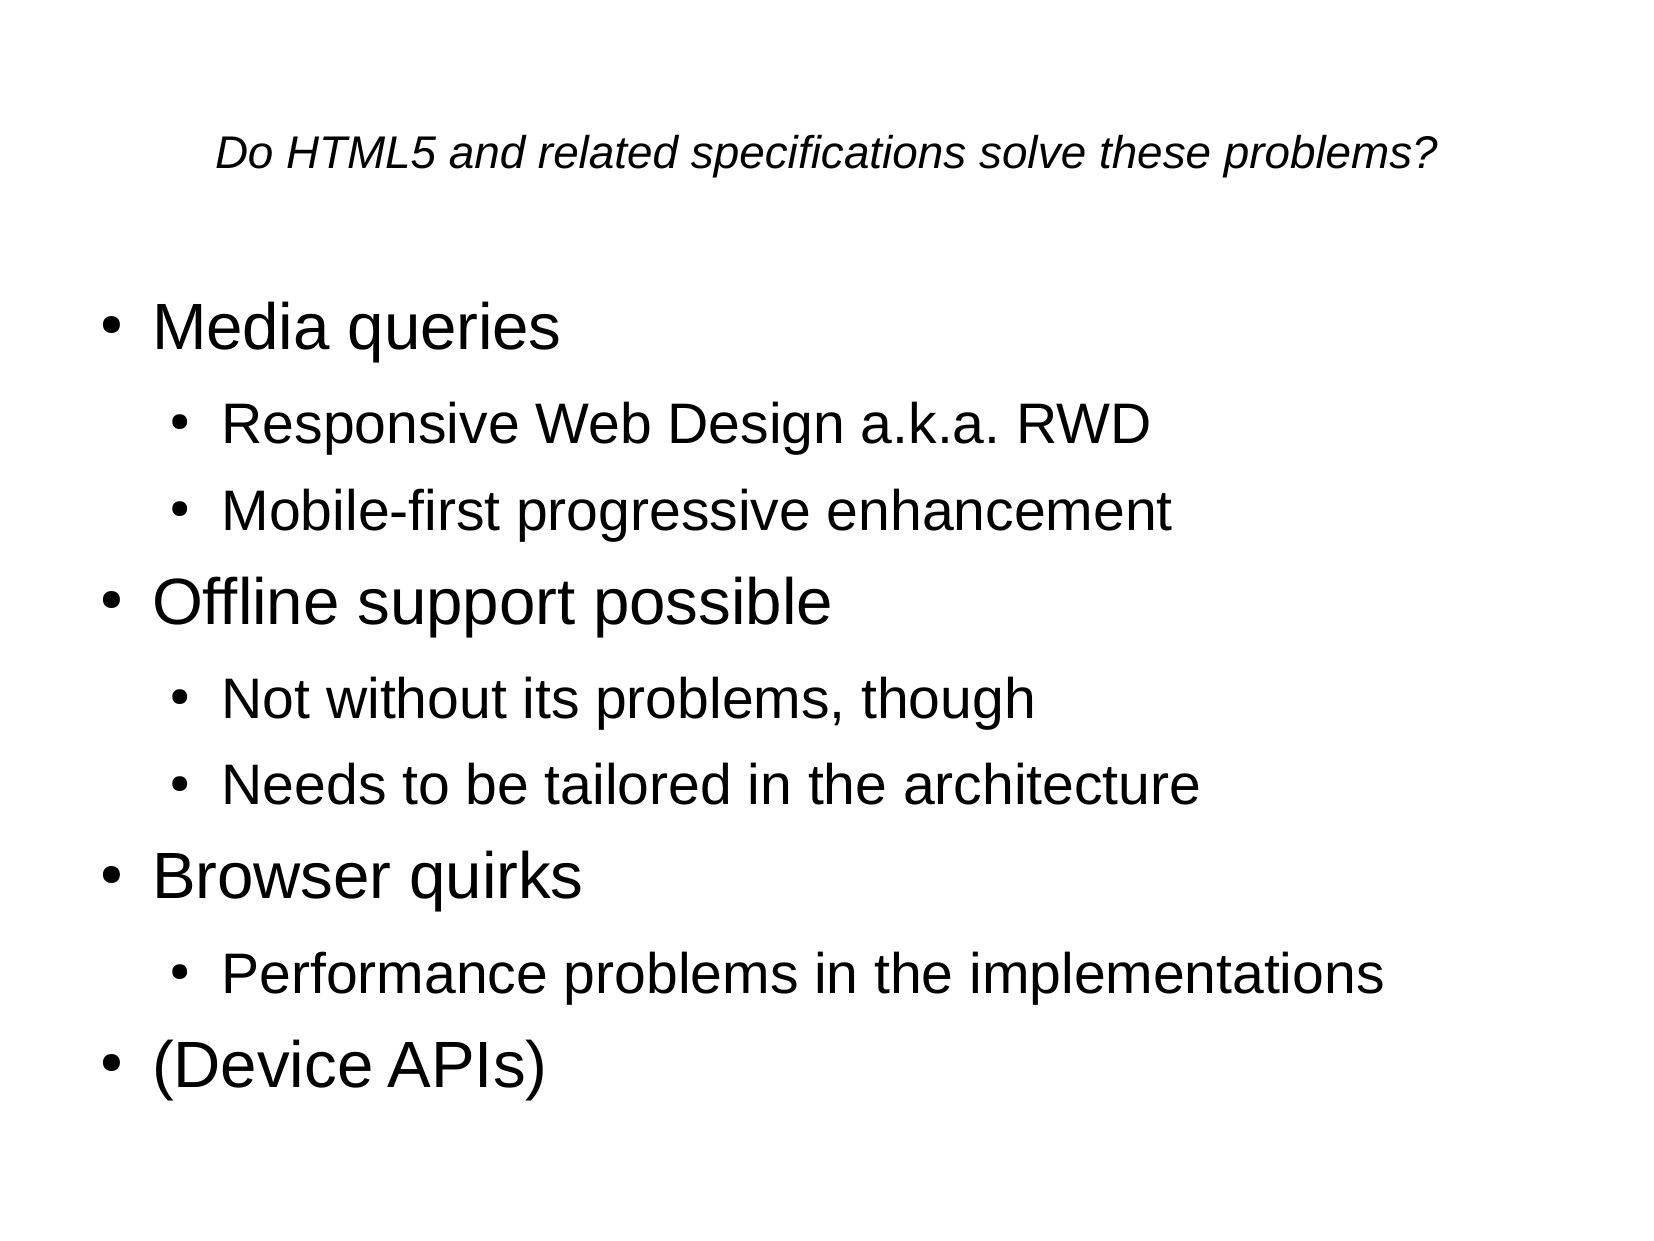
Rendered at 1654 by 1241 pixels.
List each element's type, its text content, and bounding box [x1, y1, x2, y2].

list Media queries Responsive Web Design a.k.a. RWD Mobile-first progressive enhancement Offline support possible Not without its problems, though Needs to be tailored in the architecture Browser quirks Performance problems in the implementations (Device APIs) [82, 290, 1571, 1109]
title Do HTML5 and related specifications solve these problems? [82, 49, 1571, 257]
